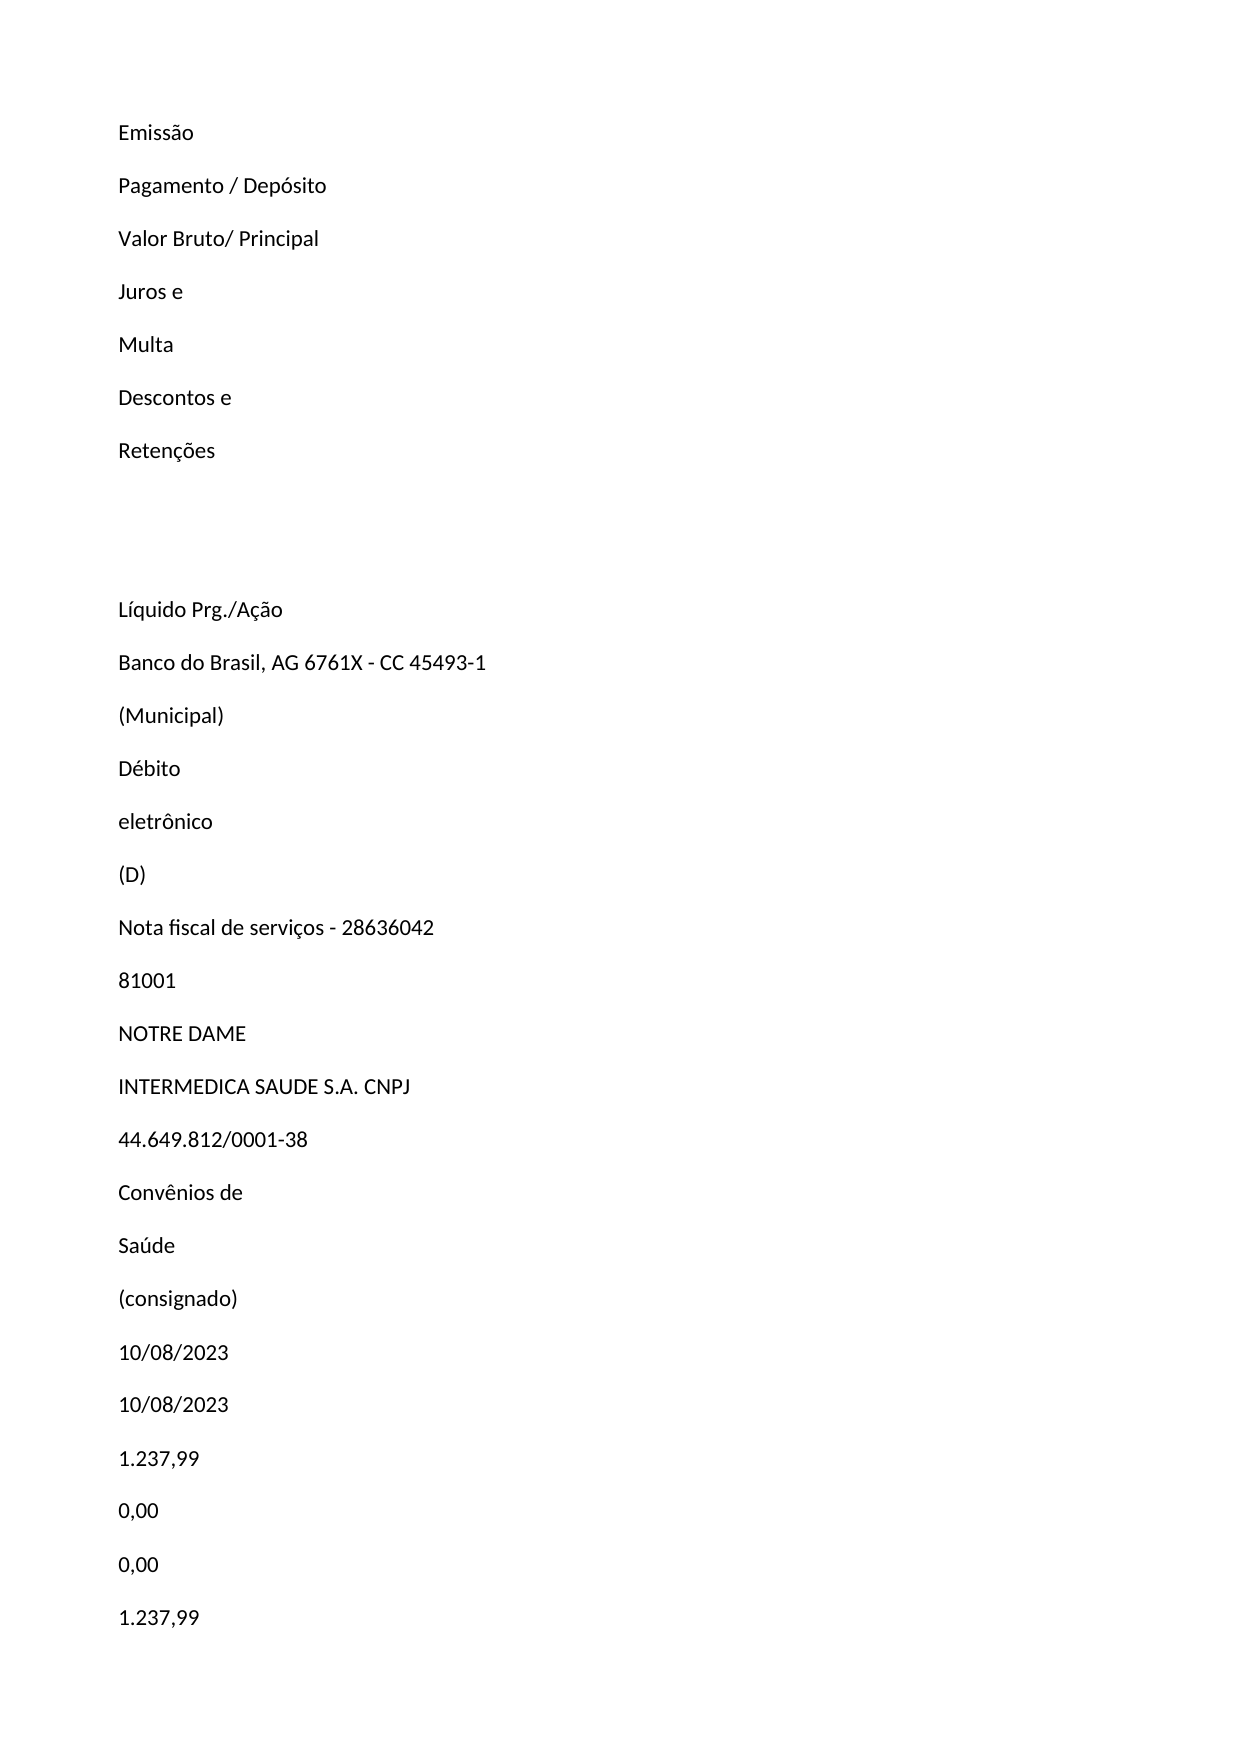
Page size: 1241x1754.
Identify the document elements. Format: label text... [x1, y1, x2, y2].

text INTERMEDICA SAUDE S.A. CNPJ [118, 1072, 1122, 1101]
text 81001 [118, 966, 1122, 994]
text Multa [118, 330, 1122, 358]
text 44.649.812/0001-38 [118, 1126, 1122, 1153]
text (Municipal) [118, 701, 1122, 729]
text Emissão [118, 118, 1122, 146]
text 0,00 [118, 1497, 1122, 1525]
text NOTRE DAME [118, 1019, 1122, 1047]
text Valor Bruto/ Principal [118, 224, 1122, 252]
text Juros e [118, 277, 1122, 305]
text Nota fiscal de serviços - 28636042 [118, 913, 1122, 941]
text Convênios de [118, 1178, 1122, 1207]
text 0,00 [118, 1550, 1122, 1578]
text 1.237,99 [118, 1603, 1122, 1631]
text Saúde [118, 1232, 1122, 1259]
text 10/08/2023 [118, 1338, 1122, 1366]
text Retenções [118, 436, 1122, 464]
text Pagamento / Depósito [118, 171, 1122, 199]
text 10/08/2023 [118, 1391, 1122, 1419]
text Banco do Brasil, AG 6761X - CC 45493-1 [118, 648, 1122, 676]
text (D) [118, 860, 1122, 888]
text (consignado) [118, 1284, 1122, 1313]
text Débito [118, 754, 1122, 782]
text eletrônico [118, 807, 1122, 835]
text Descontos e [118, 383, 1122, 411]
text 1.237,99 [118, 1444, 1122, 1472]
text Líquido Prg./Ação [118, 595, 1122, 623]
